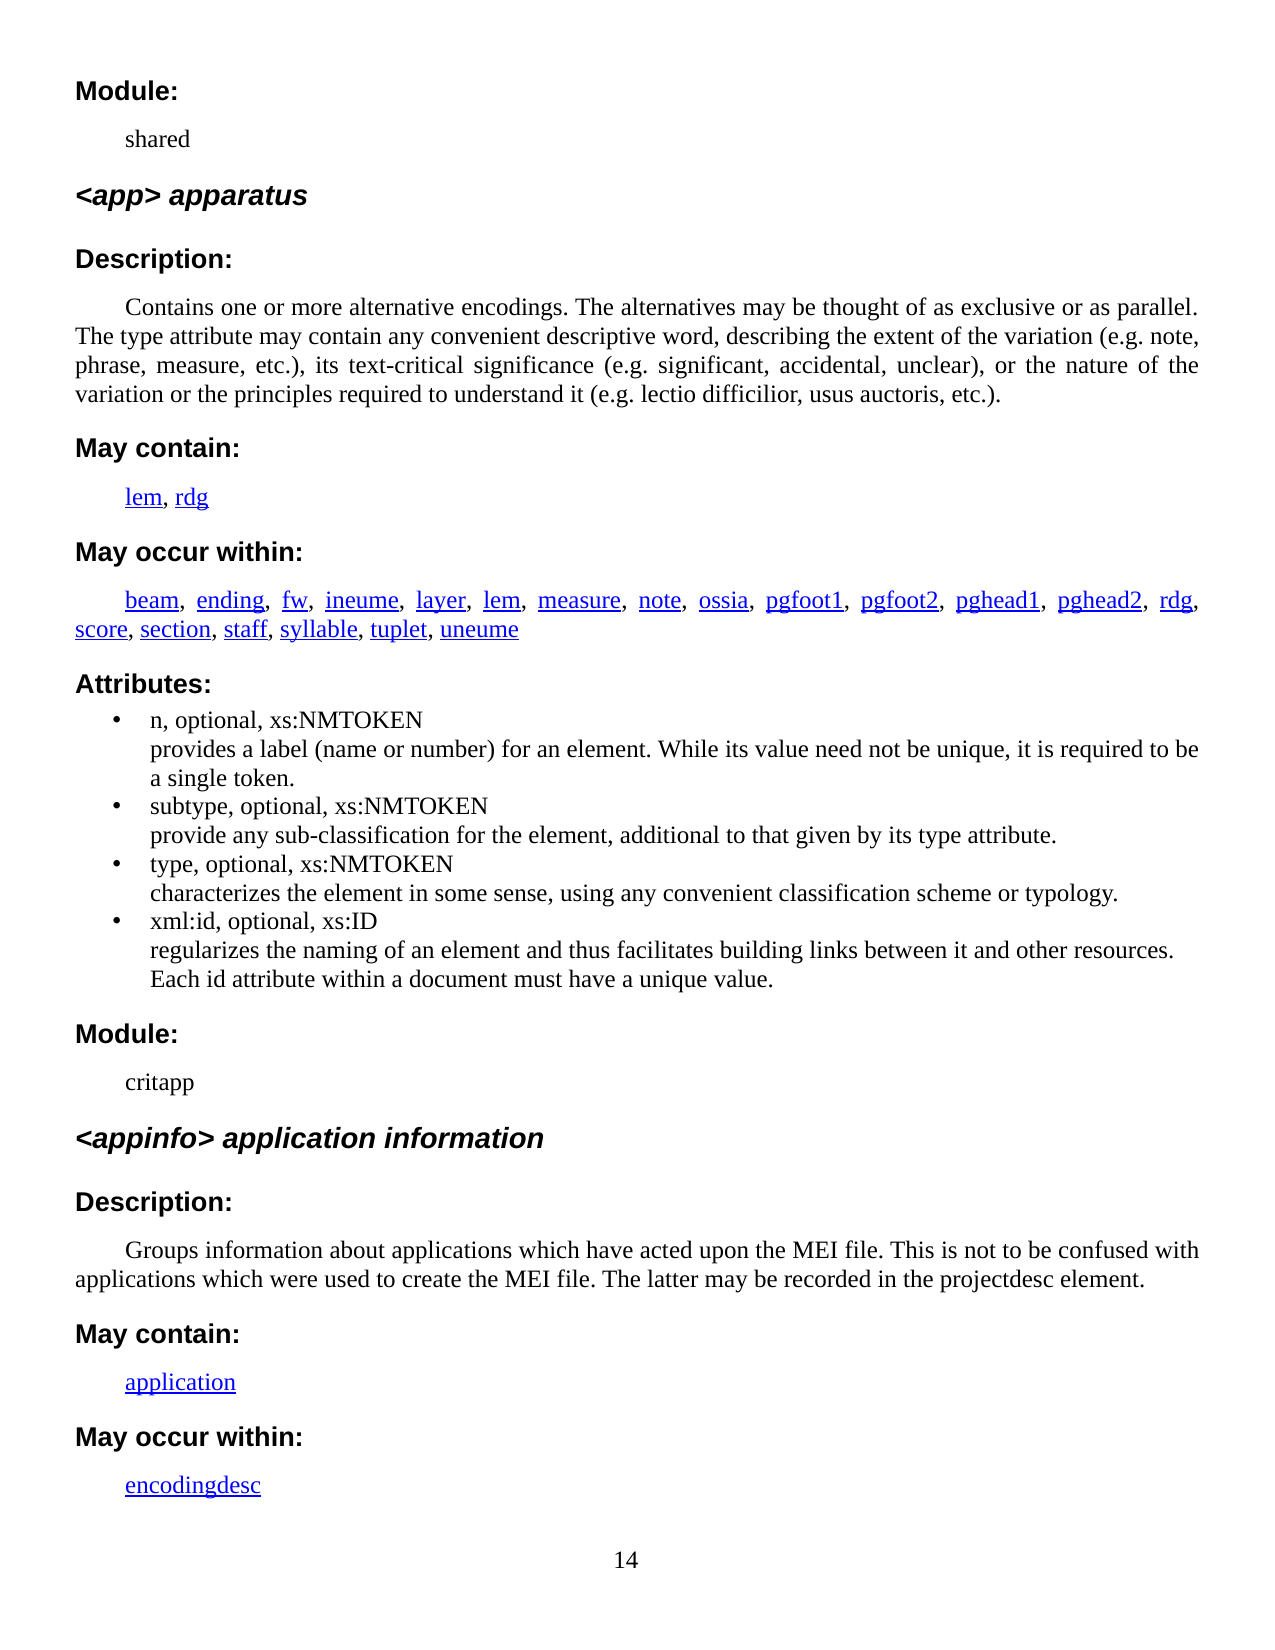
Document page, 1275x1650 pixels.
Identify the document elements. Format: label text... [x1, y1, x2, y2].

subtitle May contain: [75, 1318, 1200, 1349]
text lem, rdg [75, 482, 1200, 511]
list subtype, optional, xs:NMTOKEN provide any sub-classification for the element, additional to that given by its type attribute. [112, 791, 1200, 849]
text Groups information about applications which have acted upon the MEI file. This is not to be confused with applications which were used to create the MEI file. The latter may be recorded in the projectdesc element. [75, 1235, 1200, 1293]
subtitle May contain: [75, 432, 1200, 464]
subtitle Description: [75, 243, 1200, 274]
text beam, ending, fw, ineume, layer, lem, measure, note, ossia, pgfoot1, pgfoot2, pghead1, pghead2, rdg, score, section, staff, syllable, tuplet, uneume [75, 585, 1200, 643]
list xml:id, optional, xs:ID regularizes the naming of an element and thus facilitates building links between it and other resources. Each id attribute within a document must have a unique value. [112, 906, 1200, 993]
subtitle Module: [75, 1018, 1200, 1049]
text encodingdesc [75, 1470, 1200, 1499]
list type, optional, xs:NMTOKEN characterizes the element in some sense, using any convenient classification scheme or typology. [112, 849, 1200, 906]
text Contains one or more alternative encodings. The alternatives may be thought of as exclusive or as parallel. The type attribute may contain any convenient descriptive word, describing the extent of the variation (e.g. note, phrase, measure, etc.), its text-critical significance (e.g. significant, accidental, unclear), or the nature of the variation or the principles required to understand it (e.g. lectio difficilior, usus auctoris, etc.). [75, 292, 1200, 407]
text shared [75, 124, 1200, 153]
subtitle Description: [75, 1186, 1200, 1217]
subtitle May occur within: [75, 1421, 1200, 1452]
subtitle May occur within: [75, 536, 1200, 567]
text critapp [75, 1067, 1200, 1096]
subtitle Module: [75, 75, 1200, 106]
text application [75, 1367, 1200, 1396]
list n, optional, xs:NMTOKEN provides a label (name or number) for an element. While its value need not be unique, it is required to be a single token. [112, 705, 1200, 791]
subtitle <app> apparatus [75, 178, 1200, 212]
subtitle <appinfo> application information [75, 1121, 1200, 1154]
subtitle Attributes: [75, 668, 1200, 699]
